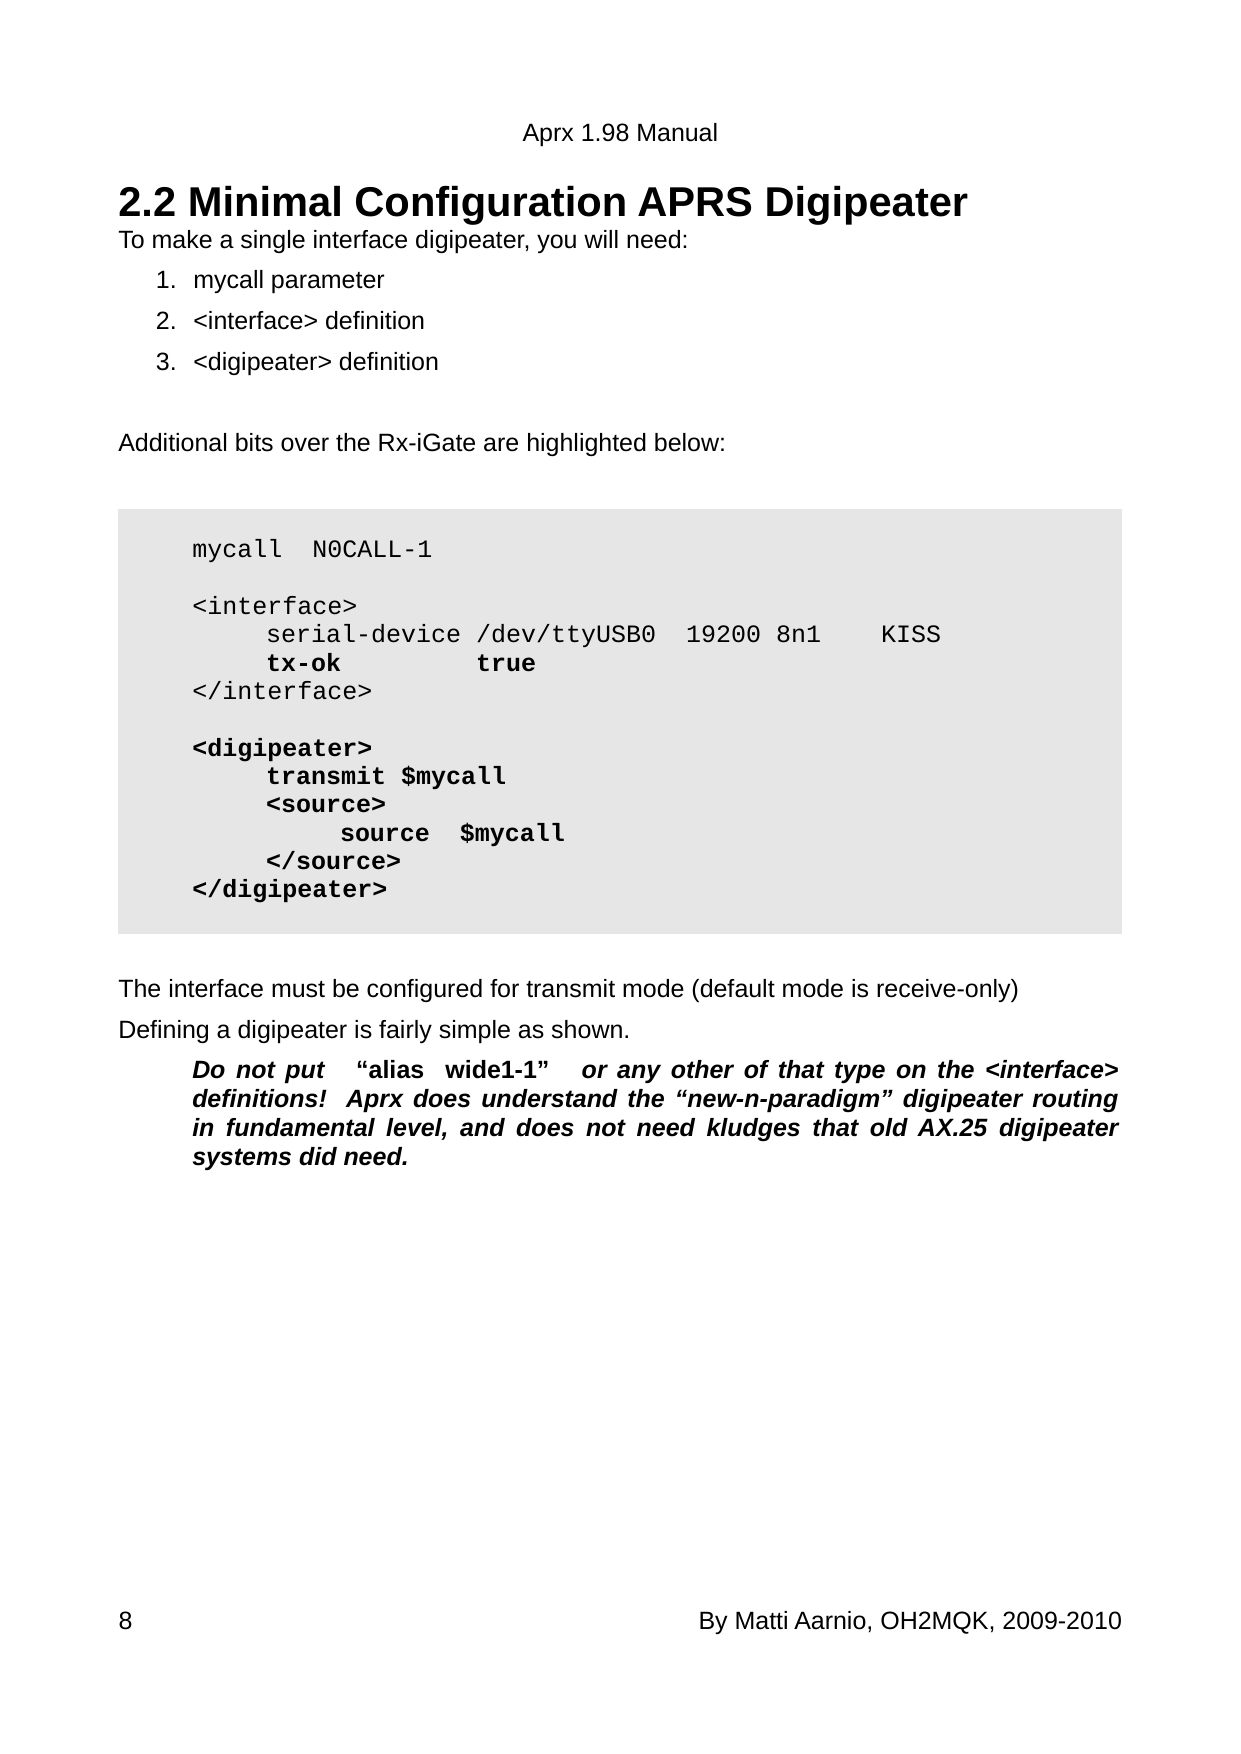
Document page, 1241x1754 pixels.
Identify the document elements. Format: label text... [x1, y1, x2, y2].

text <digipeater> [118, 735, 1122, 764]
text serial-device /dev/ttyUSB0 19200 8n1 KISS [118, 622, 1122, 650]
subtitle Minimal Configuration APRS Digipeater [118, 177, 1122, 225]
text </digipeater> [118, 877, 1122, 905]
text Additional bits over the Rx-iGate are highlighted below: [118, 428, 1122, 456]
list <interface> definition [156, 306, 1122, 335]
list mycall parameter [156, 266, 1122, 294]
text Defining a digipeater is fairly simple as shown. [118, 1015, 1122, 1043]
text transmit $mycall [118, 764, 1122, 792]
text <source> [118, 792, 1122, 820]
text </source> [118, 849, 1122, 877]
text To make a single interface digipeater, you will need: [118, 225, 1122, 254]
text </interface> [118, 679, 1122, 707]
text <interface> [118, 594, 1122, 622]
text source $mycall [118, 820, 1122, 849]
text mycall N0CALL-1 [118, 537, 1122, 565]
text The interface must be configured for transmit mode (default mode is receive-only) [118, 974, 1122, 1003]
list <digipeater> definition [156, 347, 1122, 375]
text Do not put “alias wide1-1” or any other of that type on the <interface> definitions! Aprx does understand the “new-n-paradigm” digipeater routing in fundamental level, and does not need kludges that old AX.25 digipeater systems did need. [192, 1055, 1122, 1170]
text tx-ok true [118, 650, 1122, 679]
